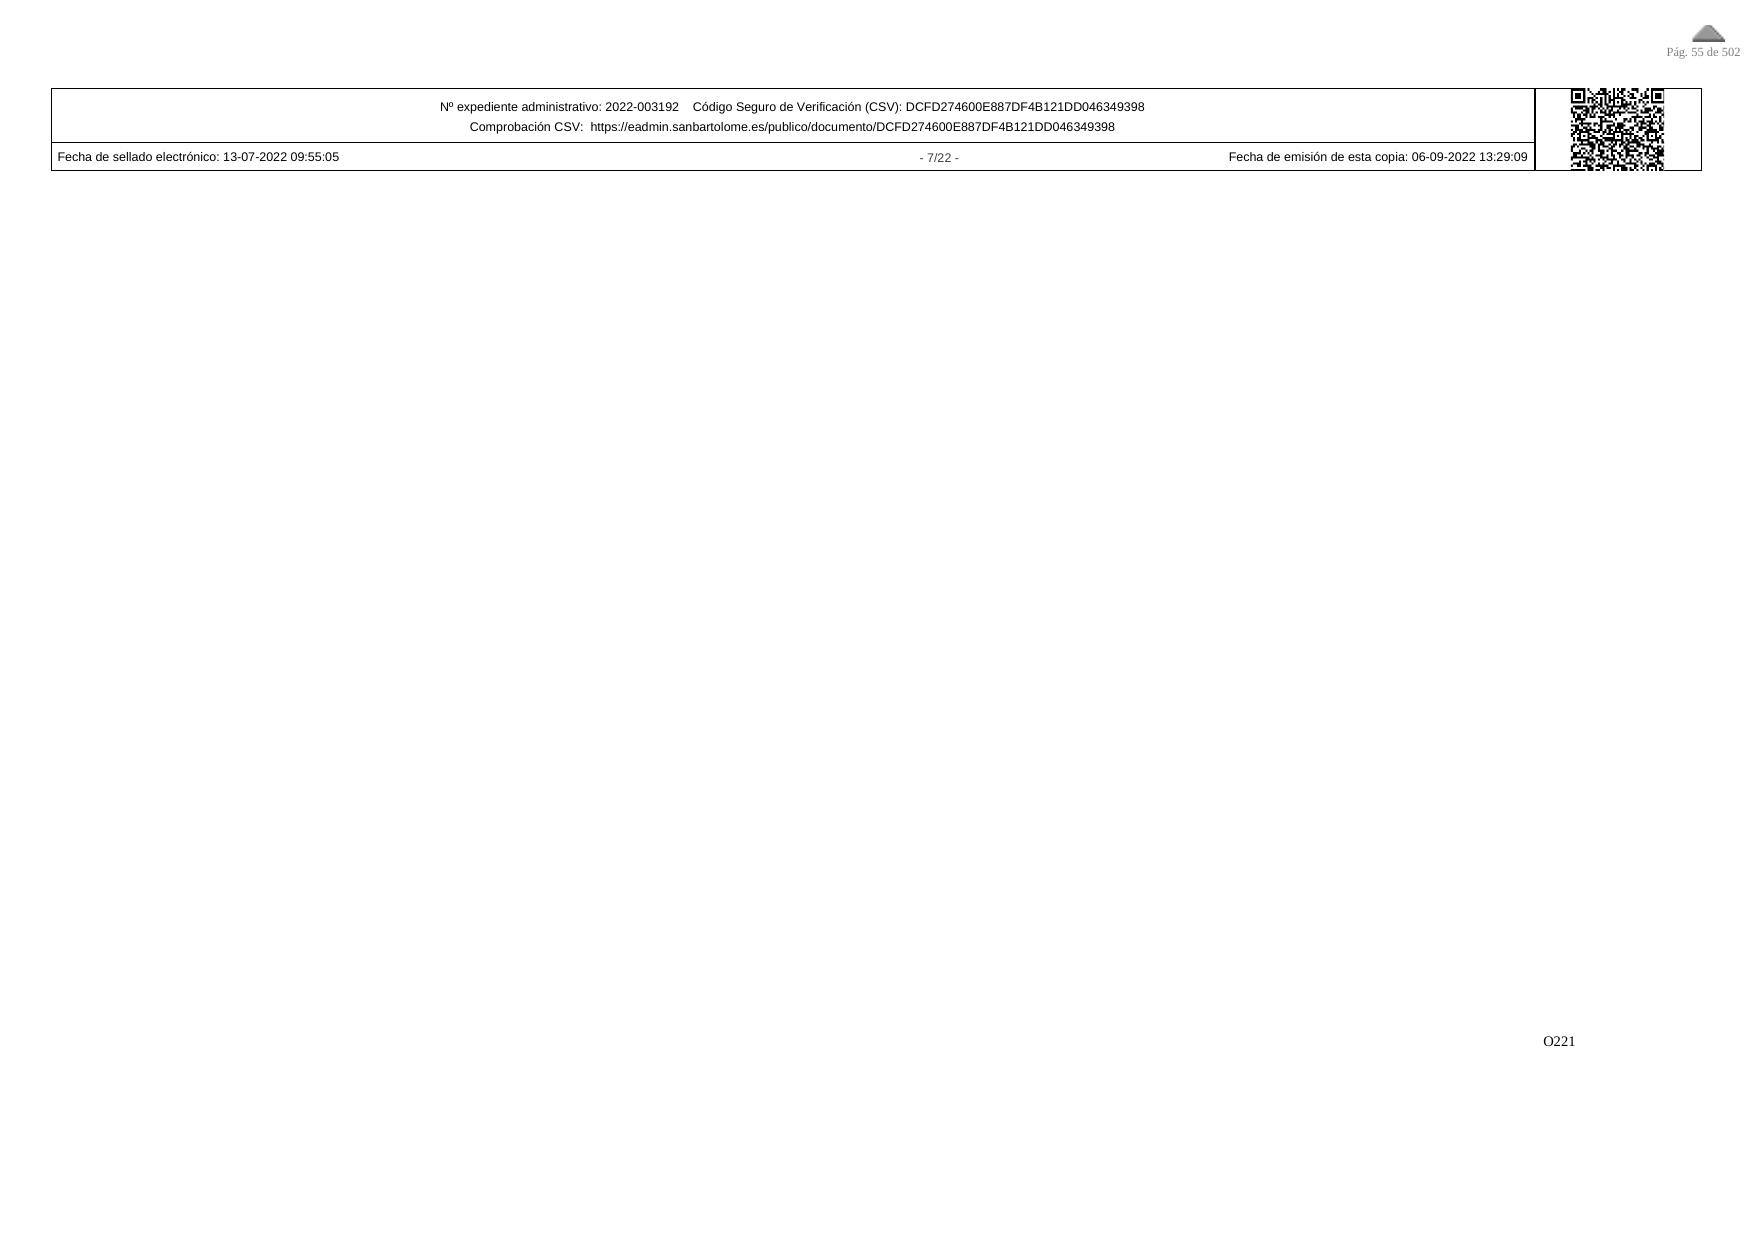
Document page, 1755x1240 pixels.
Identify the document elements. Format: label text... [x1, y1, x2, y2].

picture [1691, 25, 1726, 42]
table_header [1665, 89, 1701, 170]
table_header [1536, 89, 1570, 170]
picture [1570, 88, 1665, 171]
table_cell Nº expediente administrativo: 2022-003192 Código Seguro de Verificación (CSV): DCFD274600E887DF4B121DD046349398 Comprobación CSV: https://eadmin.sanbartolome.es/publico/documento/DCFD274600E887DF4B121DD046349398 [52, 89, 1534, 142]
table_cell Fecha de sellado electrónico: 13-07-2022 09:55:05 - 7/22 - Fecha de emisión de esta copia: 06-09-2022 13:29:09 [52, 143, 1534, 170]
